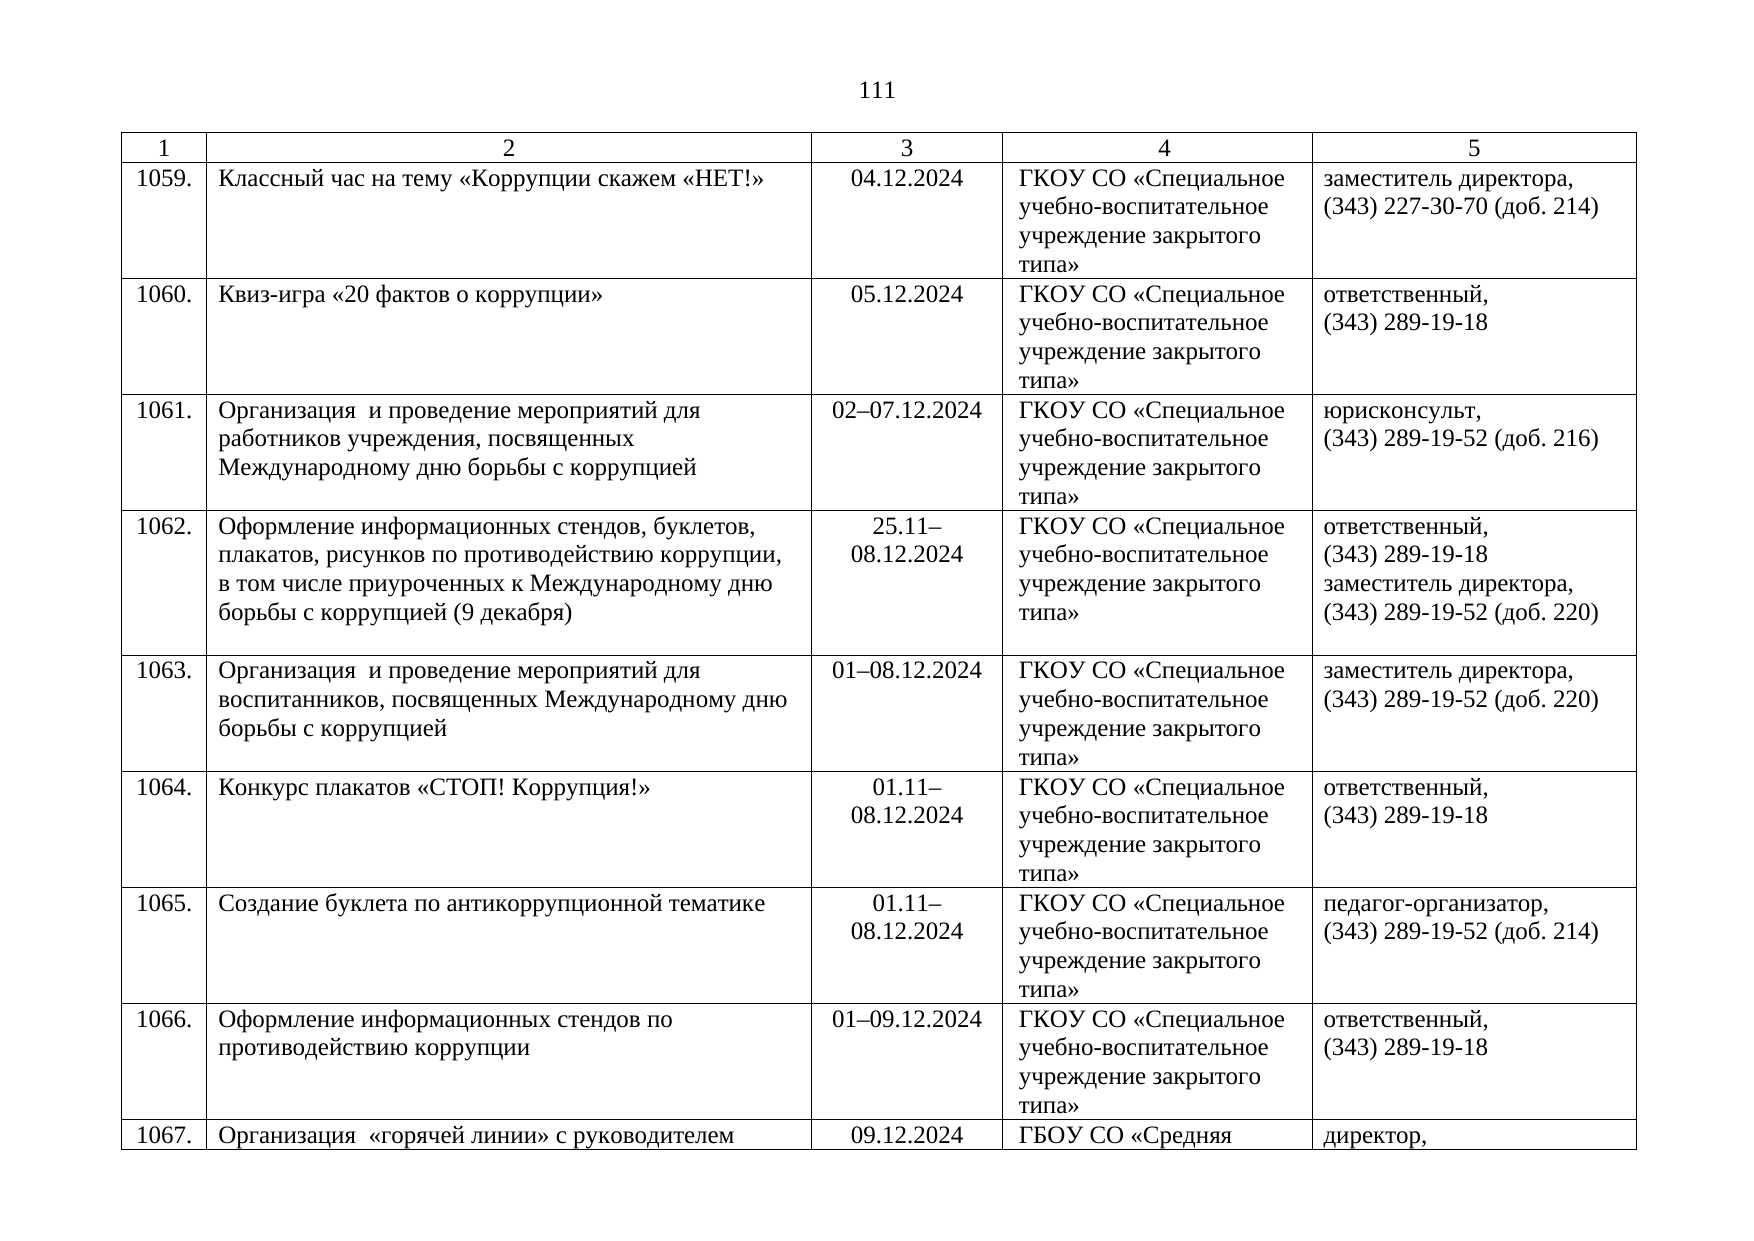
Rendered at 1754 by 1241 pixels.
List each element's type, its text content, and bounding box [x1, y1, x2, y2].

table_cell [117, 887, 121, 1003]
table_cell [117, 1119, 121, 1148]
table_cell [117, 394, 121, 510]
table_cell [117, 655, 121, 771]
table_cell Организация «горячей линии» с руководителем [207, 1120, 811, 1148]
table_header 3 [812, 133, 1002, 162]
table_cell 25.11–08.12.2024 [812, 511, 1002, 654]
table_cell ГКОУ СО «Специальное учебно-воспитательное учреждение закрытого типа» [1003, 163, 1312, 278]
table_cell [122, 395, 206, 510]
table_cell ГКОУ СО «Специальное учебно-воспитательное учреждение закрытого типа» [1003, 395, 1312, 510]
table_cell [117, 278, 121, 394]
table_cell Квиз-игра «20 фактов о коррупции» [207, 279, 811, 394]
table_cell педагог-организатор, (343) 289-19-52 (доб. 214) [1313, 888, 1636, 1003]
table_cell ГКОУ СО «Специальное учебно-воспитательное учреждение закрытого типа» [1003, 772, 1312, 887]
table_cell заместитель директора, (343) 227-30-70 (доб. 214) [1313, 163, 1636, 278]
table_cell Создание буклета по антикоррупционной тематике [207, 888, 811, 1003]
table_cell 01–08.12.2024 [812, 656, 1002, 771]
table_cell 04.12.2024 [812, 163, 1002, 278]
table_header 2 [207, 133, 811, 162]
table_cell ГКОУ СО «Специальное учебно-воспитательное учреждение закрытого типа» [1003, 279, 1312, 394]
table_cell 01.11–08.12.2024 [812, 888, 1002, 1003]
table_cell 01.11–08.12.2024 [812, 772, 1002, 887]
table_cell [117, 162, 121, 278]
table_cell [117, 1003, 121, 1119]
table_cell Оформление информационных стендов по противодействию коррупции [207, 1004, 811, 1119]
table_cell Организация и проведение мероприятий для воспитанников, посвященных Международному дню борьбы с коррупцией [207, 656, 811, 771]
table_header 5 [1313, 133, 1636, 162]
table_cell юрисконсульт, (343) 289-19-52 (доб. 216) [1313, 395, 1636, 510]
table_cell [122, 772, 206, 887]
table_cell Классный час на тему «Коррупции скажем «НЕТ!» [207, 163, 811, 278]
table_cell [122, 888, 206, 1003]
table_cell ГКОУ СО «Специальное учебно-воспитательное учреждение закрытого типа» [1003, 511, 1312, 654]
table_cell заместитель директора, (343) 289-19-52 (доб. 220) [1313, 656, 1636, 771]
table_header [117, 132, 121, 162]
table_cell ответственный, (343) 289-19-18 [1313, 279, 1636, 394]
table_cell 02–07.12.2024 [812, 395, 1002, 510]
table_cell ответственный, (343) 289-19-18 заместитель директора, (343) 289-19-52 (доб. 220) [1313, 511, 1636, 654]
table_cell директор, [1313, 1120, 1636, 1148]
table_cell ответственный, (343) 289-19-18 [1313, 1004, 1636, 1119]
table_cell Конкурс плакатов «СТОП! Коррупция!» [207, 772, 811, 887]
table_cell [122, 511, 206, 654]
table_cell [122, 656, 206, 771]
table_cell ГКОУ СО «Специальное учебно-воспитательное учреждение закрытого типа» [1003, 656, 1312, 771]
table_cell ответственный, (343) 289-19-18 [1313, 772, 1636, 887]
table_cell [122, 163, 206, 278]
table_cell ГКОУ СО «Специальное учебно-воспитательное учреждение закрытого типа» [1003, 1004, 1312, 1119]
table_cell [122, 279, 206, 394]
table_cell [122, 1120, 206, 1148]
table_cell [117, 510, 121, 654]
table_cell 09.12.2024 [812, 1120, 1002, 1148]
table_header 4 [1003, 133, 1312, 162]
table_cell 05.12.2024 [812, 279, 1002, 394]
table_header 1 [122, 133, 206, 162]
table_cell 01–09.12.2024 [812, 1004, 1002, 1119]
table_cell [122, 1004, 206, 1119]
table_cell ГКОУ СО «Специальное учебно-воспитательное учреждение закрытого типа» [1003, 888, 1312, 1003]
table_cell [117, 771, 121, 887]
table_cell ГБОУ СО «Средняя [1003, 1120, 1312, 1148]
table_cell Оформление информационных стендов, буклетов, плакатов, рисунков по противодействию коррупции, в том числе приуроченных к Международному дню борьбы с коррупцией (9 декабря) [207, 511, 811, 654]
table_cell Организация и проведение мероприятий для работников учреждения, посвященных Международному дню борьбы с коррупцией [207, 395, 811, 510]
